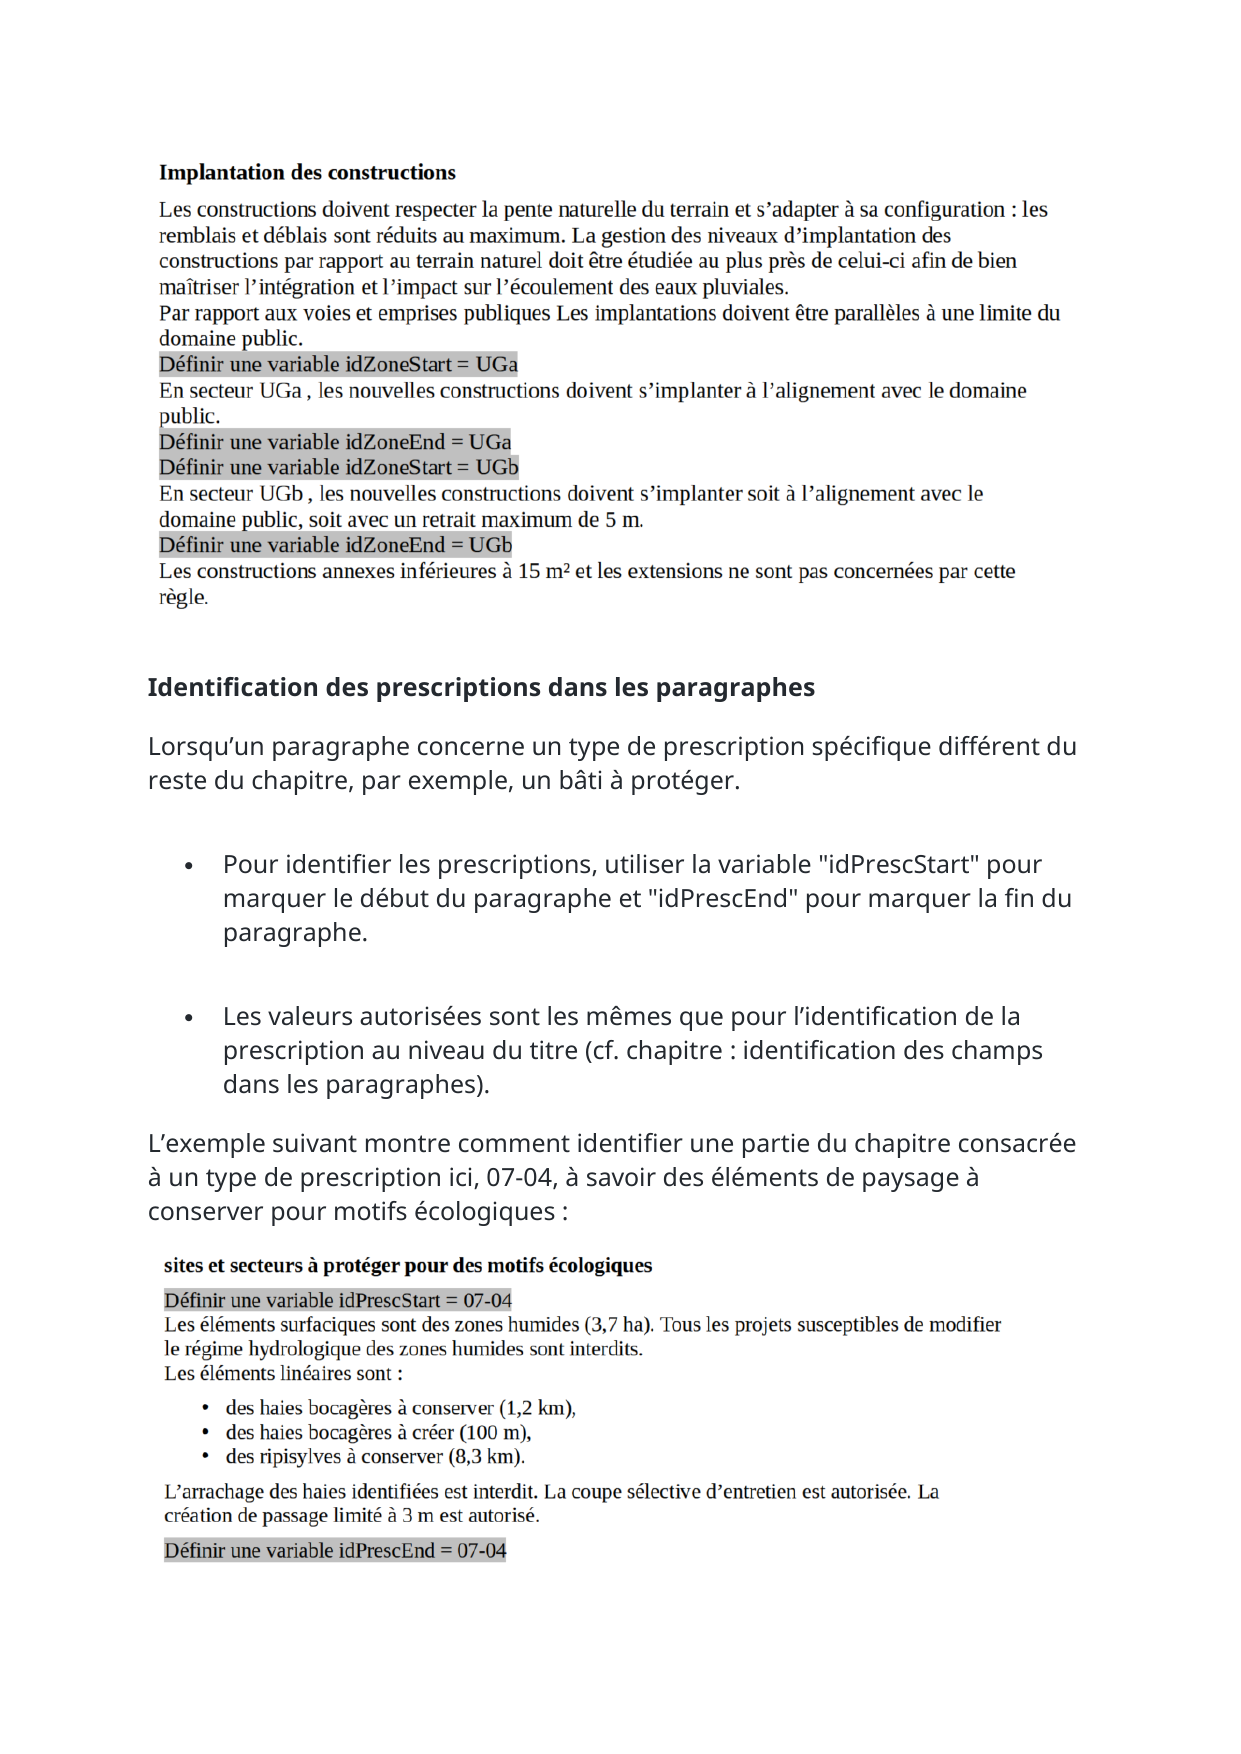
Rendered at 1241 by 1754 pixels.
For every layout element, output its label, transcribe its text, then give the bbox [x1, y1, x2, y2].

text L’exemple suivant montre comment identifier une partie du chapitre consacrée à un type de prescription ici, 07-04, à savoir des éléments de paysage à conserver pour motifs écologiques : [148, 1126, 1093, 1228]
picture [147, 147, 1093, 633]
subtitle Identification des prescriptions dans les paragraphes [148, 670, 1093, 704]
text Lorsqu’un paragraphe concerne un type de prescription spécifique différent du reste du chapitre, par exemple, un bâti à protéger. [148, 729, 1093, 797]
list Les valeurs autorisées sont les mêmes que pour l’identification de la prescription au niveau du titre (cf. chapitre : identification des champs dans les paragraphes). [185, 999, 1093, 1101]
list Pour identifier les prescriptions, utiliser la variable "idPrescStart" pour marquer le début du paragraphe et "idPrescEnd" pour marquer la fin du paragraphe. [185, 847, 1093, 949]
picture [147, 1252, 1093, 1580]
